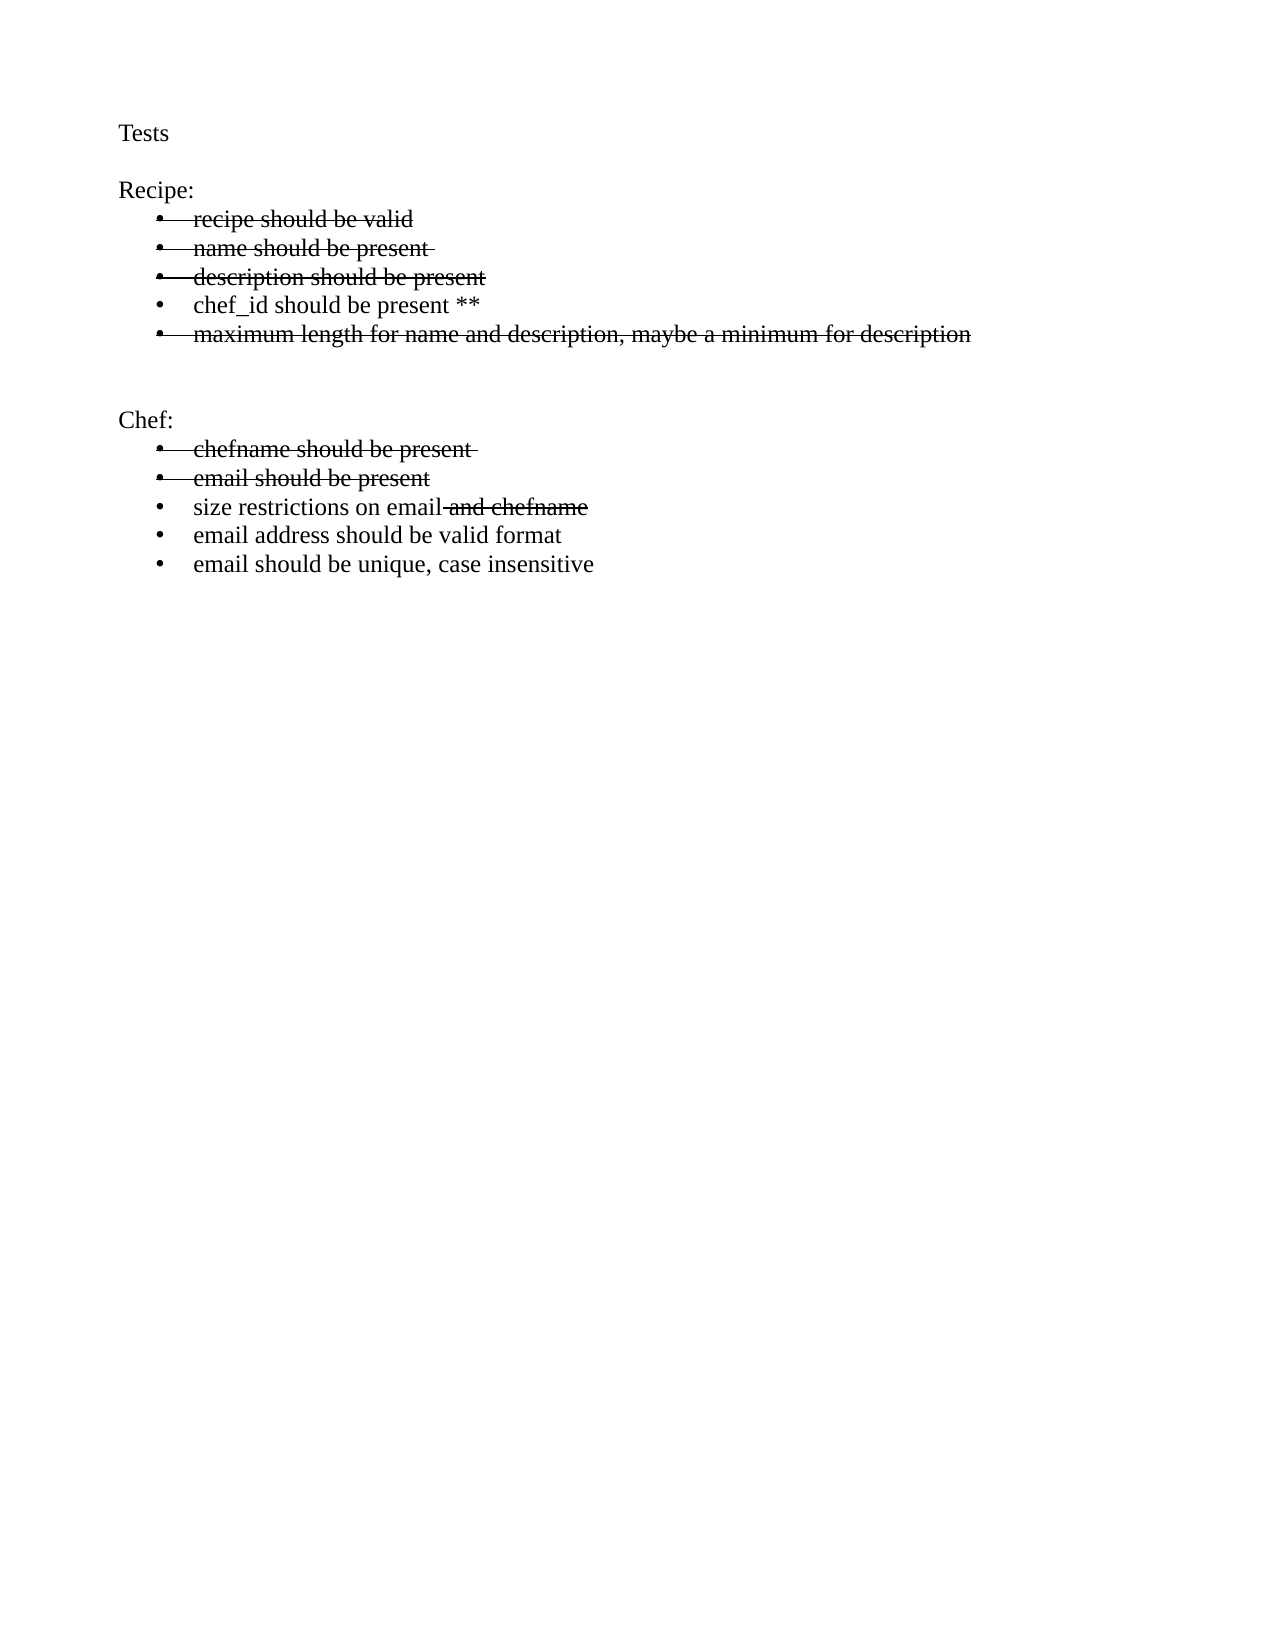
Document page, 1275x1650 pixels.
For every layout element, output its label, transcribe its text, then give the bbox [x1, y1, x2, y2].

list email should be present [156, 463, 1157, 492]
list description should be present [156, 262, 1157, 291]
list email address should be valid format [156, 521, 1157, 549]
list maximum length for name and description, maybe a minimum for description [156, 319, 1157, 348]
list recipe should be valid [156, 204, 1157, 233]
list size restrictions on email and chefname [156, 492, 1157, 521]
list name should be present [156, 233, 1157, 262]
list chefname should be present [156, 434, 1157, 463]
text Tests [118, 118, 1157, 147]
list chef_id should be present ** [156, 291, 1157, 319]
text Chef: [118, 406, 1157, 434]
list email should be unique, case insensitive [156, 549, 1157, 578]
text Recipe: [118, 176, 1157, 204]
